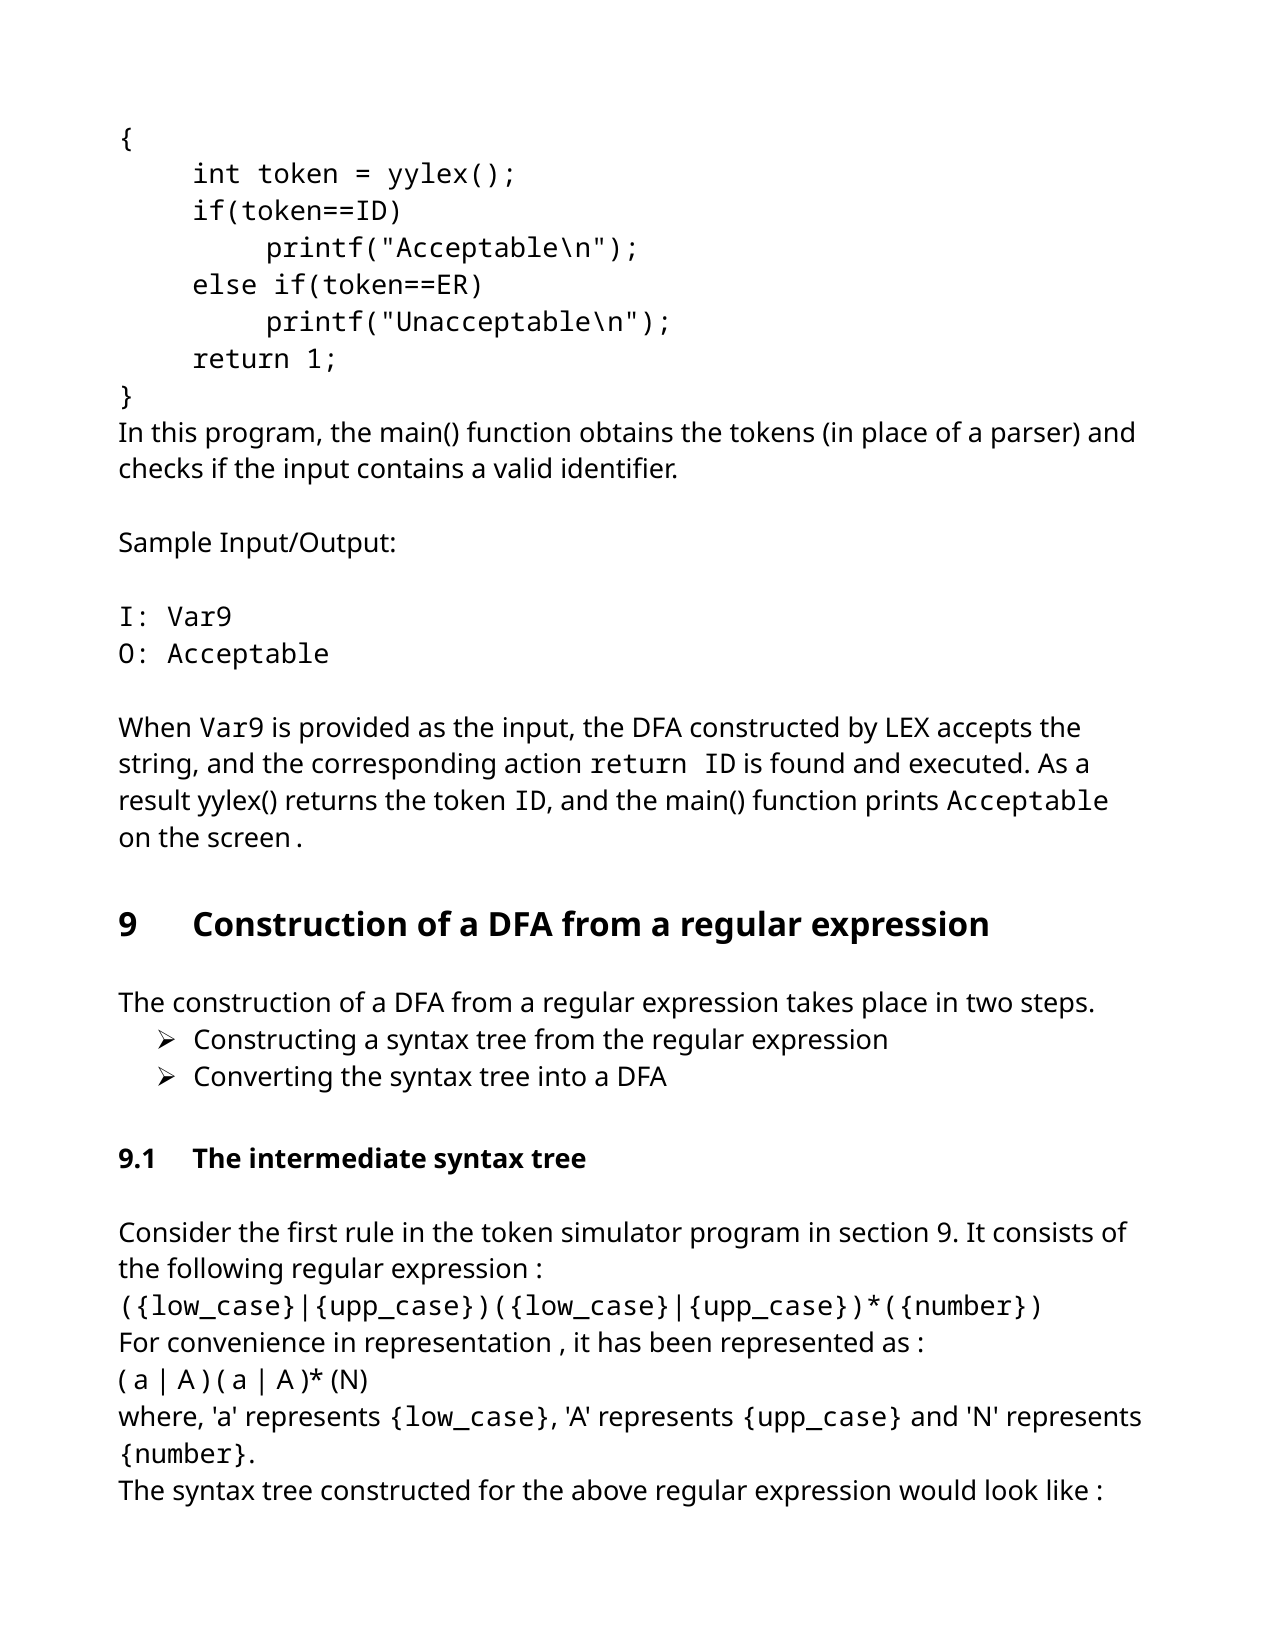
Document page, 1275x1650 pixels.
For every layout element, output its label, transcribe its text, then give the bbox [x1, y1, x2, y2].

text In this program, the main() function obtains the tokens (in place of a parser) and checks if the input contains a valid identifier. [118, 413, 1157, 487]
text The syntax tree constructed for the above regular expression would look like : [118, 1471, 1157, 1508]
text I: Var9 [118, 597, 1157, 634]
text return 1; [118, 339, 1157, 376]
text The construction of a DFA from a regular expression takes place in two steps. [118, 983, 1157, 1020]
text 9.1 The intermediate syntax tree [118, 1139, 1157, 1176]
text else if(token==ER) [118, 266, 1157, 302]
text Sample Input/Output: [118, 524, 1157, 561]
text 9 Construction of a DFA from a regular expression [118, 901, 1157, 946]
text printf("Acceptable\n"); [118, 229, 1157, 266]
text Consider the first rule in the token simulator program in section 9. It consists of the following regular expression : [118, 1213, 1157, 1287]
text For convenience in representation , it has been represented as : [118, 1324, 1157, 1361]
text { [118, 118, 1157, 155]
text ( a | A ) ( a | A )* (N) [118, 1361, 1157, 1397]
text O: Acceptable [118, 634, 1157, 671]
list Constructing a syntax tree from the regular expression [156, 1020, 1157, 1057]
text ({low_case}|{upp_case})({low_case}|{upp_case})*({number}) [118, 1287, 1157, 1324]
list Converting the syntax tree into a DFA [156, 1057, 1157, 1094]
text printf("Unacceptable\n"); [118, 302, 1157, 339]
text where, 'a' represents {low_case}, 'A' represents {upp_case} and 'N' represents {number}. [118, 1397, 1157, 1471]
text if(token==ID) [118, 192, 1157, 229]
text int token = yylex(); [118, 155, 1157, 192]
text When Var9 is provided as the input, the DFA constructed by LEX accepts the string, and the corresponding action return ID is found and executed. As a result yylex() returns the token ID, and the main() function prints Acceptable on the screen. [118, 708, 1157, 856]
text } [118, 376, 1157, 413]
